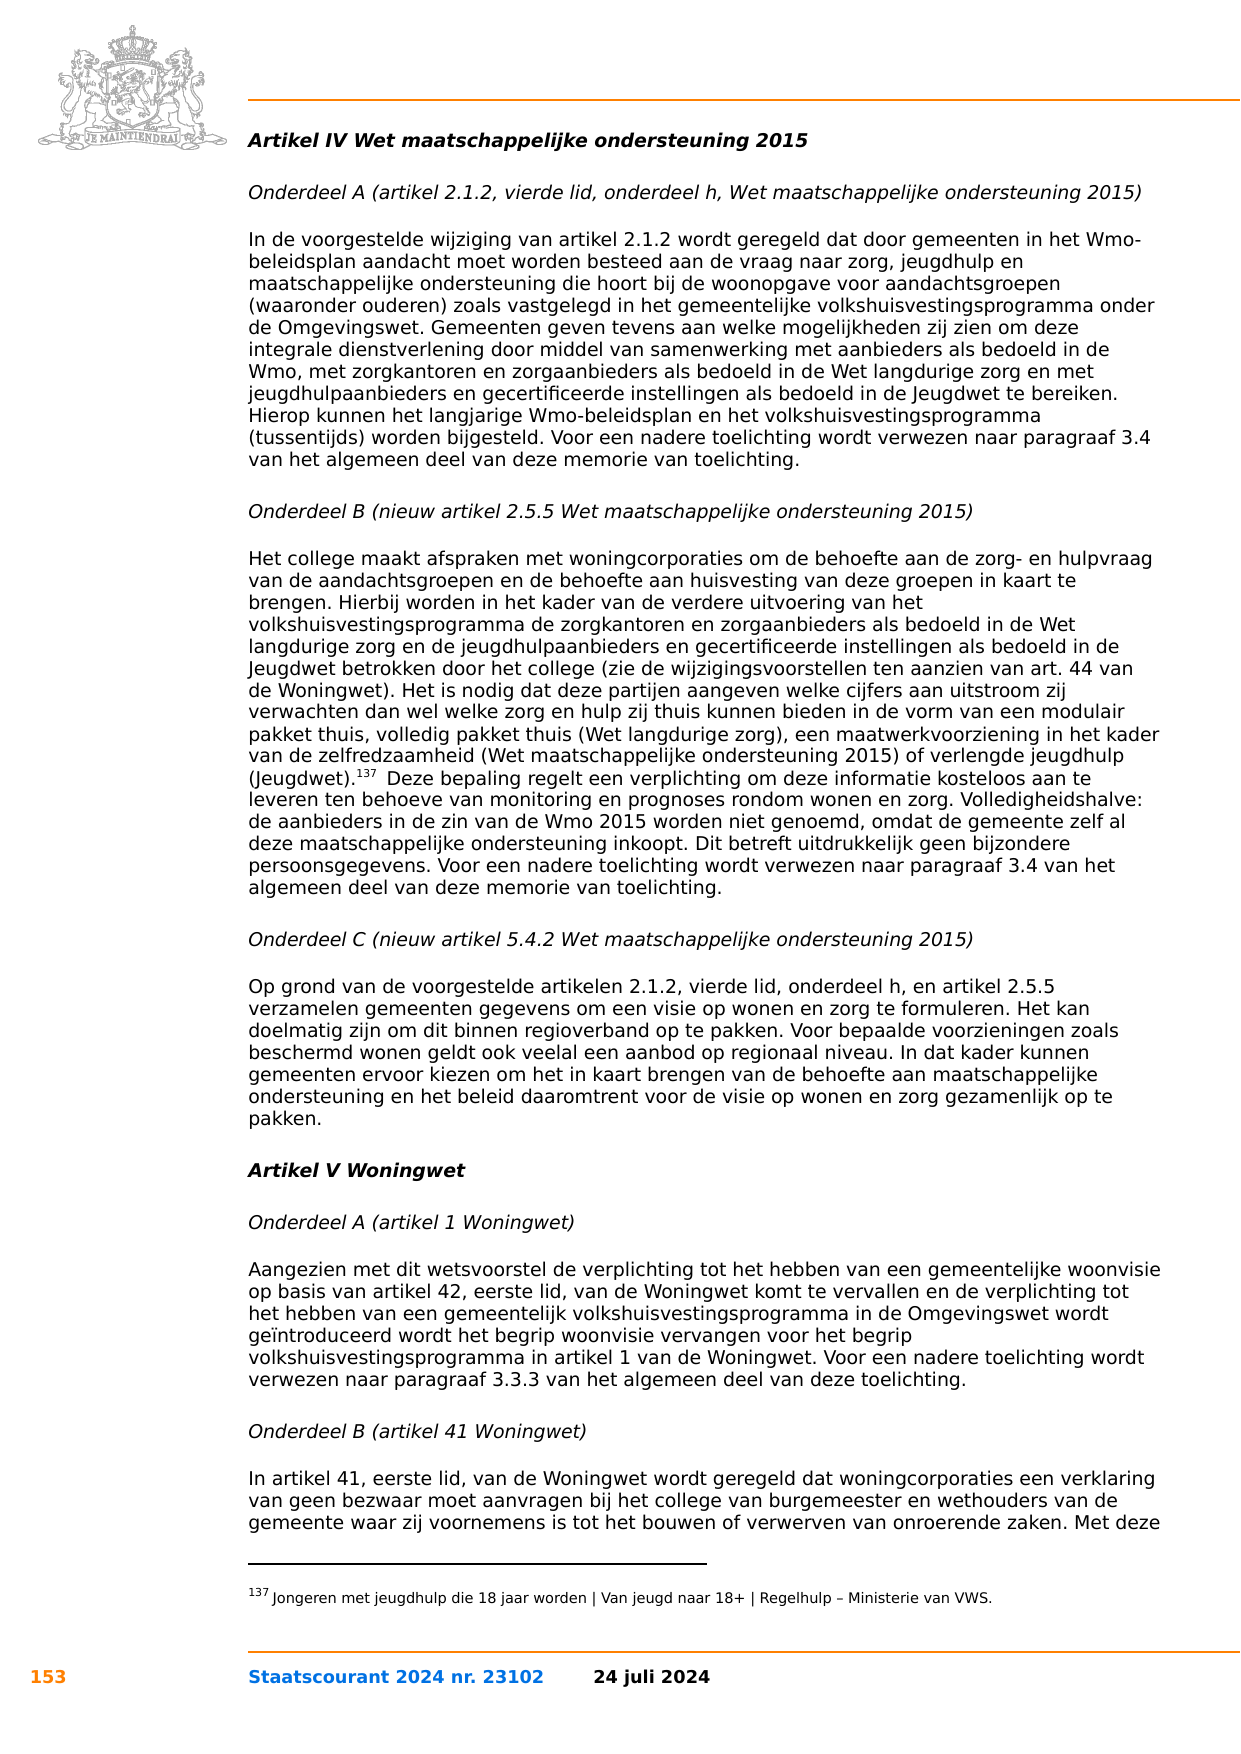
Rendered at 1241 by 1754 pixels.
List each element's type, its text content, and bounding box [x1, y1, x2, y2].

text Jongeren met jeugdhulp die 18 jaar worden | Van jeugd naar 18+ | Regelhulp – Ministerie van VWS. [248, 1586, 1163, 1608]
text Op grond van de voorgestelde artikelen 2.1.2, vierde lid, onderdeel h, en artikel 2.5.5 verzamelen gemeenten gegevens om een visie op wonen en zorg te formuleren. Het kan doelmatig zijn om dit binnen regioverband op te pakken. Voor bepaalde voorzieningen zoals beschermd wonen geldt ook veelal een aanbod op regionaal niveau. In dat kader kunnen gemeenten ervoor kiezen om het in kaart brengen van de behoefte aan maatschappelijke ondersteuning en het beleid daaromtrent voor de visie op wonen en zorg gezamenlijk op te pakken. [248, 976, 1163, 1130]
text In artikel 41, eerste lid, van de Woningwet wordt geregeld dat woningcorporaties een verklaring van geen bezwaar moet aanvragen bij het college van burgemeester en wethouders van de gemeente waar zij voornemens is tot het bouwen of verwerven van onroerende zaken. Met deze [248, 1468, 1163, 1534]
text In de voorgestelde wijziging van artikel 2.1.2 wordt geregeld dat door gemeenten in het Wmo-beleidsplan aandacht moet worden besteed aan de vraag naar zorg, jeugdhulp en maatschappelijke ondersteuning die hoort bij de woonopgave voor aandachtsgroepen (waaronder ouderen) zoals vastgelegd in het gemeentelijke volkshuisvestingsprogramma onder de Omgevingswet. Gemeenten geven tevens aan welke mogelijkheden zij zien om deze integrale dienstverlening door middel van samenwerking met aanbieders als bedoeld in de Wmo, met zorgkantoren en zorgaanbieders als bedoeld in de Wet langdurige zorg en met jeugdhulpaanbieders en gecertificeerde instellingen als bedoeld in de Jeugdwet te bereiken. Hierop kunnen het langjarige Wmo-beleidsplan en het volkshuisvestingsprogramma (tussentijds) worden bijgesteld. Voor een nadere toelichting wordt verwezen naar paragraaf 3.4 van het algemeen deel van deze memorie van toelichting. [248, 229, 1163, 471]
subtitle Onderdeel B (nieuw artikel 2.5.5 Wet maatschappelijke ondersteuning 2015) [248, 501, 1163, 523]
subtitle Onderdeel B (artikel 41 Woningwet) [248, 1421, 1163, 1443]
text Het college maakt afspraken met woningcorporaties om de behoefte aan de zorg- en hulpvraag van de aandachtsgroepen en de behoefte aan huisvesting van deze groepen in kaart te brengen. Hierbij worden in het kader van de verdere uitvoering van het volkshuisvestingsprogramma de zorgkantoren en zorgaanbieders als bedoeld in de Wet langdurige zorg en de jeugdhulpaanbieders en gecertificeerde instellingen als bedoeld in de Jeugdwet betrokken door het college (zie de wijzigingsvoorstellen ten aanzien van art. 44 van de Woningwet). Het is nodig dat deze partijen aangeven welke cijfers aan uitstroom zij verwachten dan wel welke zorg en hulp zij thuis kunnen bieden in de vorm van een modulair pakket thuis, volledig pakket thuis (Wet langdurige zorg), een maatwerkvoorziening in het kader van de zelfredzaamheid (Wet maatschappelijke ondersteuning 2015) of verlengde jeugdhulp (Jeugdwet). Deze bepaling regelt een verplichting om deze informatie kosteloos aan te leveren ten behoeve van monitoring en prognoses rondom wonen en zorg. Volledigheidshalve: de aanbieders in de zin van de Wmo 2015 worden niet genoemd, omdat de gemeente zelf al deze maatschappelijke ondersteuning inkoopt. Dit betreft uitdrukkelijk geen bijzondere persoonsgegevens. Voor een nadere toelichting wordt verwezen naar paragraaf 3.4 van het algemeen deel van deze memorie van toelichting. [248, 548, 1163, 899]
subtitle Onderdeel A (artikel 2.1.2, vierde lid, onderdeel h, Wet maatschappelijke ondersteuning 2015) [248, 182, 1163, 204]
picture [38, 25, 227, 150]
subtitle Onderdeel C (nieuw artikel 5.4.2 Wet maatschappelijke ondersteuning 2015) [248, 929, 1163, 951]
text Aangezien met dit wetsvoorstel de verplichting tot het hebben van een gemeentelijke woonvisie op basis van artikel 42, eerste lid, van de Woningwet komt te vervallen en de verplichting tot het hebben van een gemeentelijk volkshuisvestingsprogramma in de Omgevingswet wordt geïntroduceerd wordt het begrip woonvisie vervangen voor het begrip volkshuisvestingsprogramma in artikel 1 van de Woningwet. Voor een nadere toelichting wordt verwezen naar paragraaf 3.3.3 van het algemeen deel van deze toelichting. [248, 1259, 1163, 1391]
subtitle Artikel IV Wet maatschappelijke ondersteuning 2015 [248, 130, 1163, 152]
subtitle Onderdeel A (artikel 1 Woningwet) [248, 1212, 1163, 1234]
subtitle Artikel V Woningwet [248, 1160, 1163, 1182]
